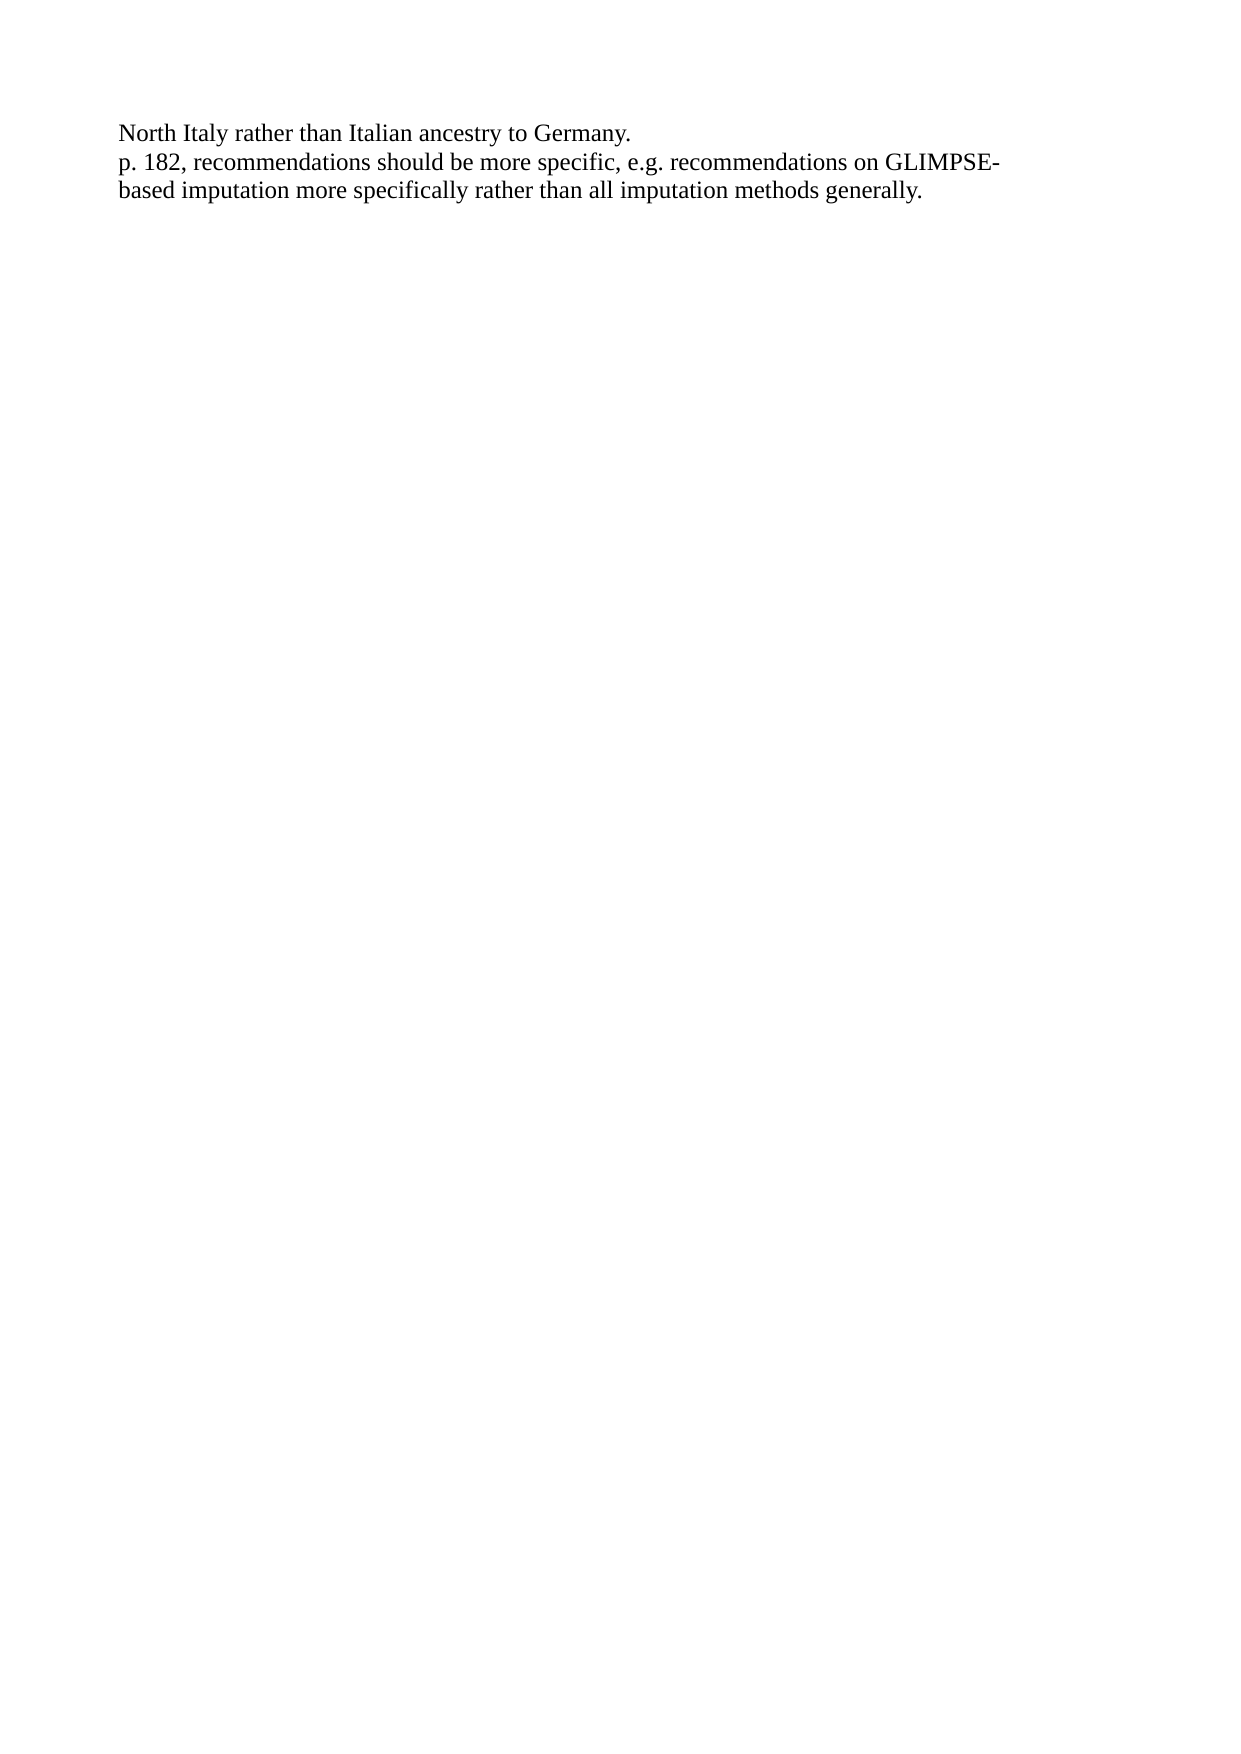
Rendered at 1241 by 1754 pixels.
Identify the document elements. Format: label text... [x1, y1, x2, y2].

text based imputation more specifically rather than all imputation methods generally. [118, 176, 1122, 204]
text North Italy rather than Italian ancestry to Germany. [118, 118, 1122, 147]
text p. 182, recommendations should be more specific, e.g. recommendations on GLIMPSE- [118, 147, 1122, 176]
